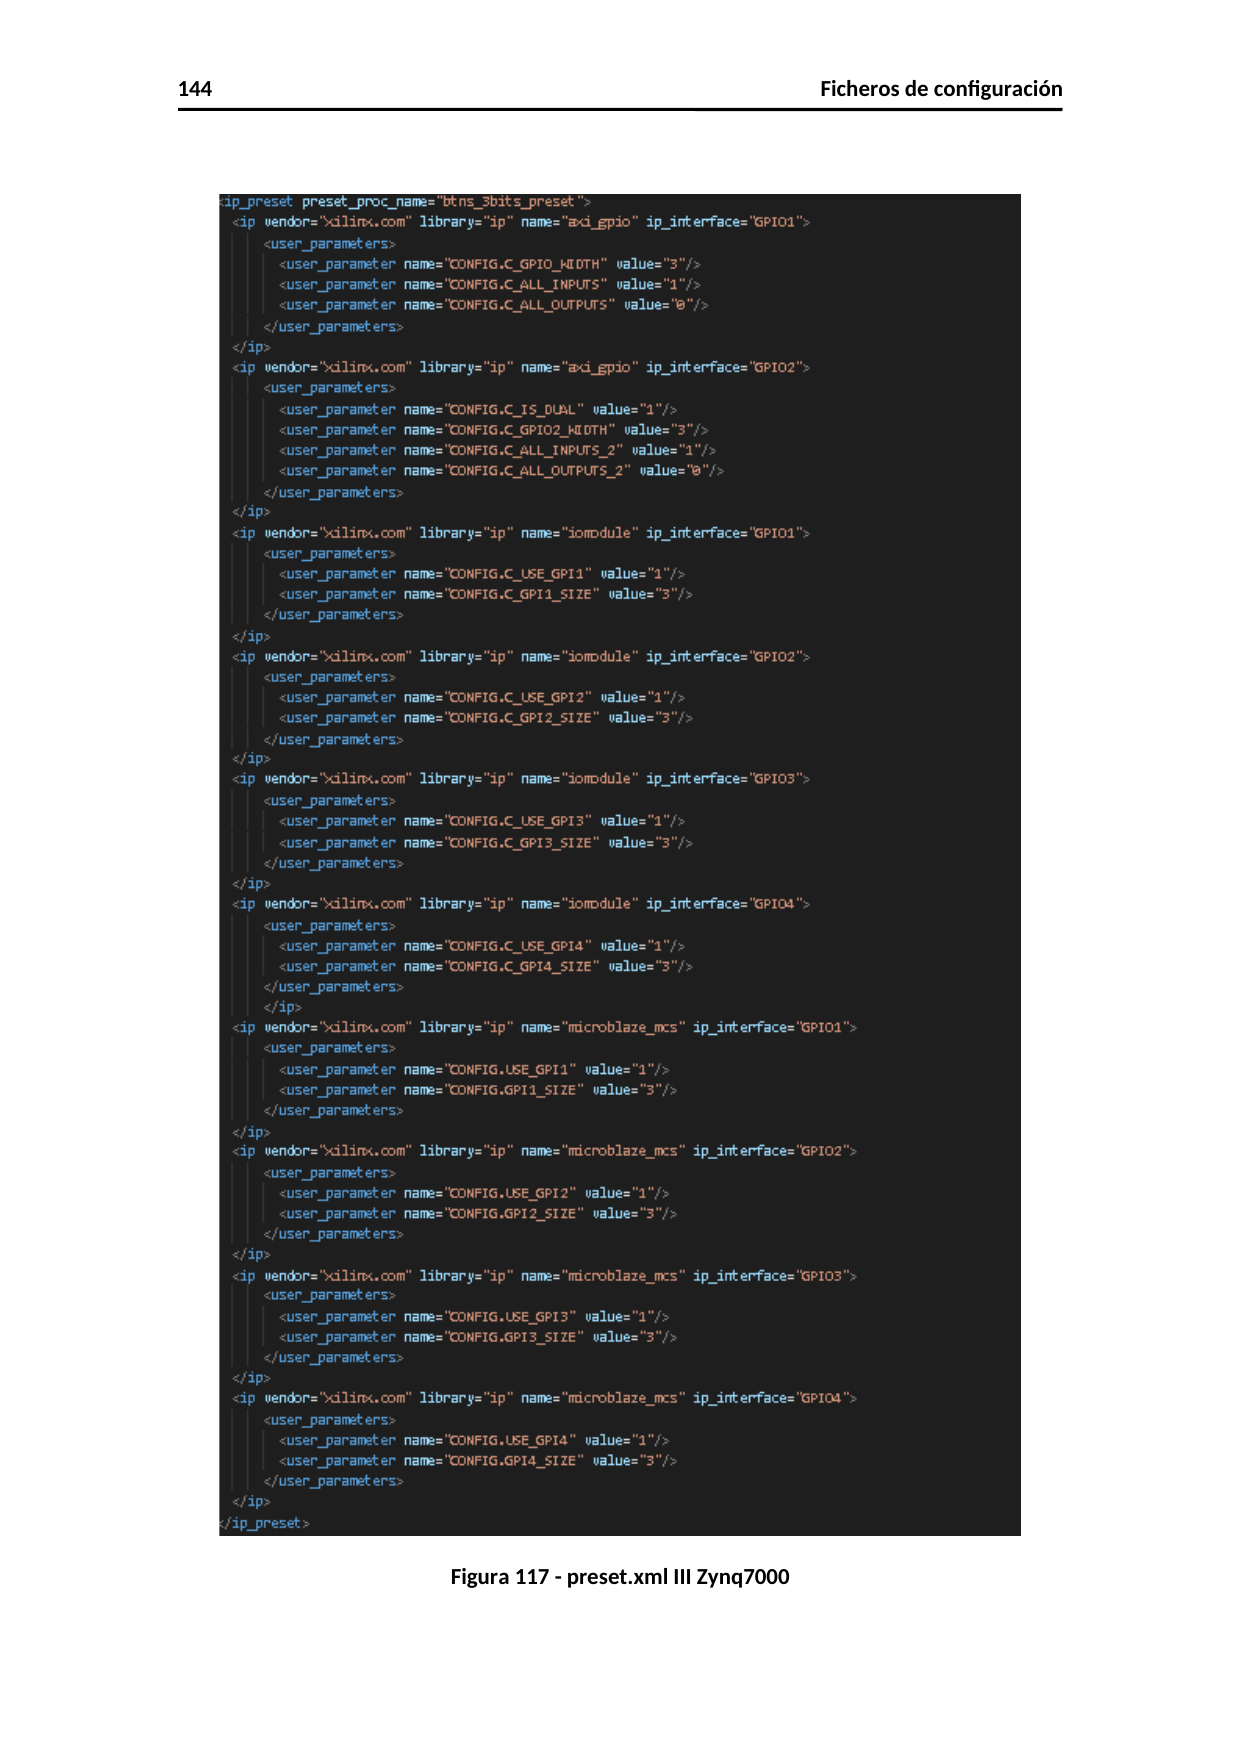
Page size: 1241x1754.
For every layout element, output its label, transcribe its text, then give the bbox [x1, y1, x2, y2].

picture [219, 194, 1021, 1536]
text Figura 117 - preset.xml III Zynq7000 [177, 1562, 1063, 1591]
